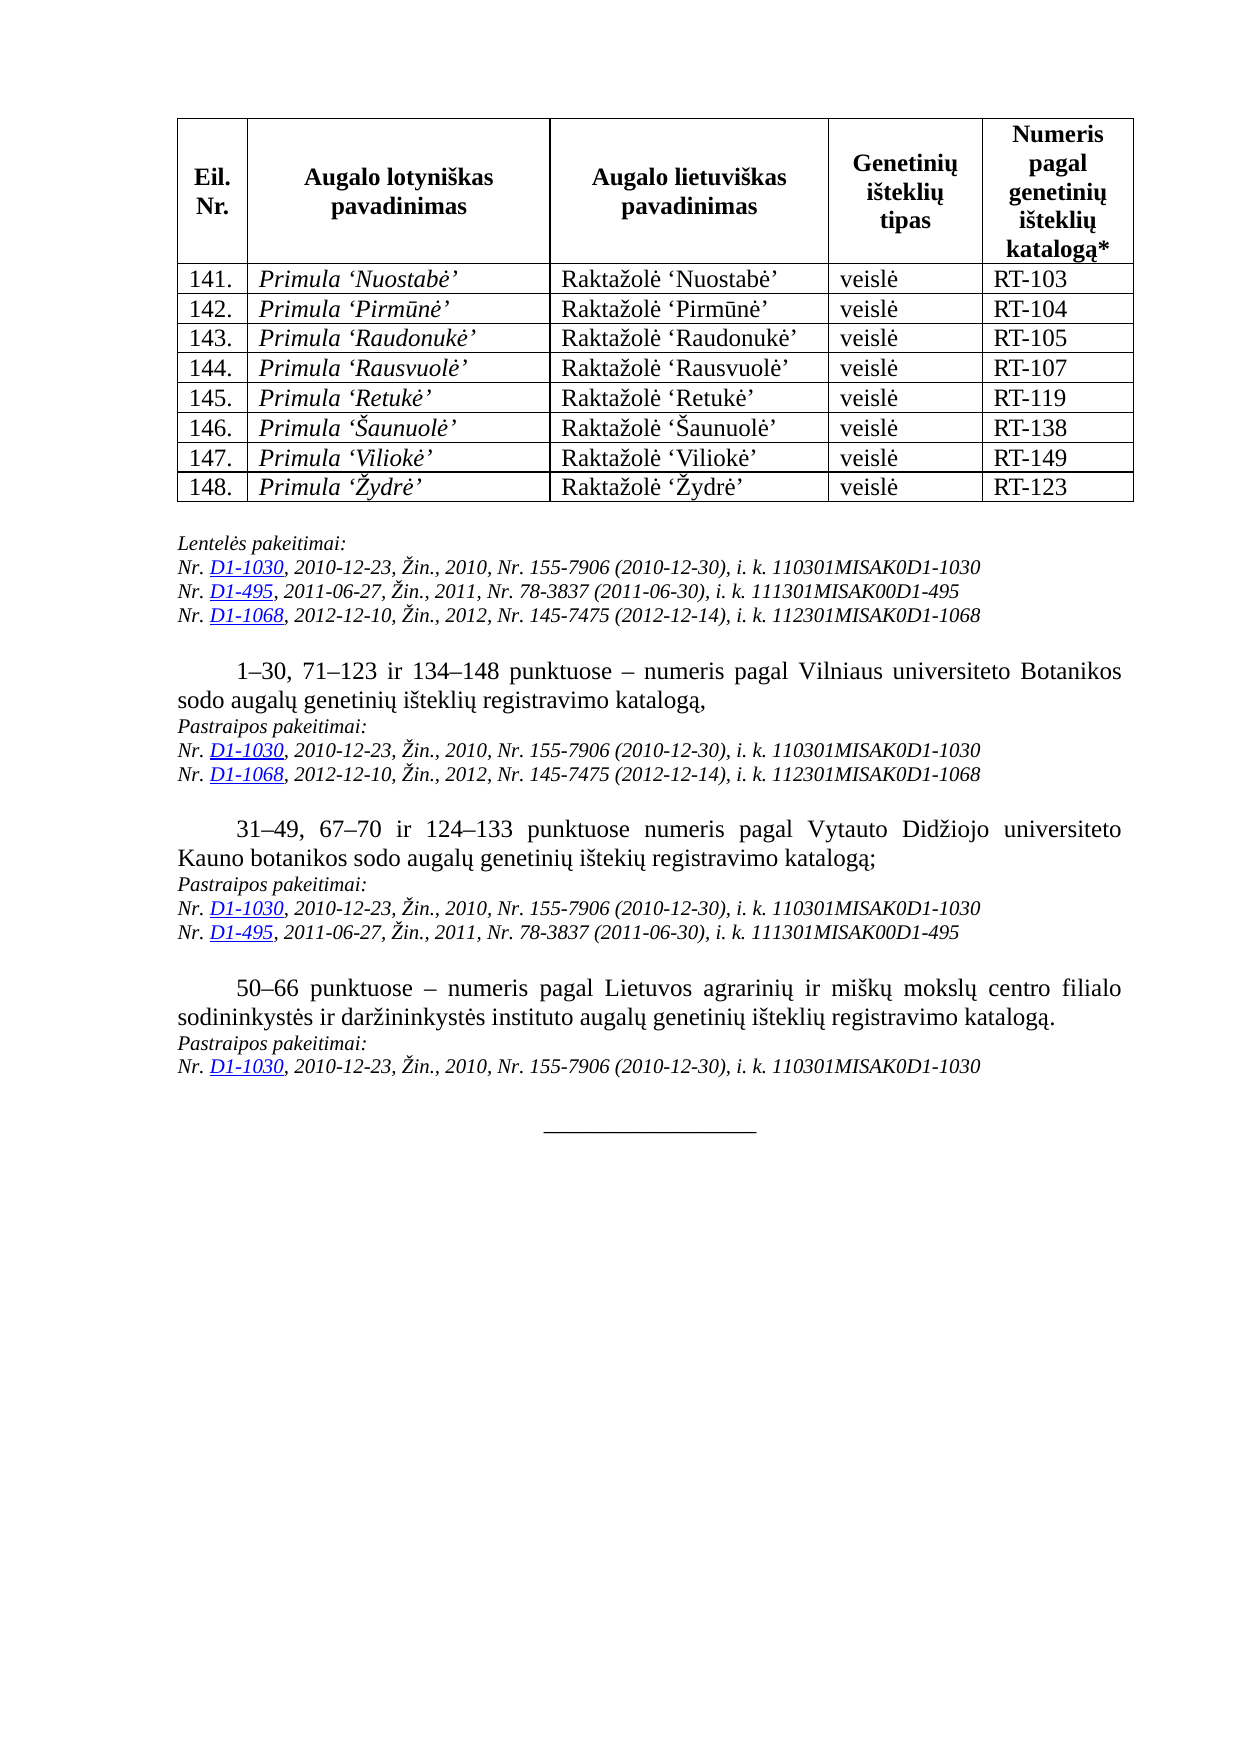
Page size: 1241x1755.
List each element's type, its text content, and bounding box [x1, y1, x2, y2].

text Pastraipos pakeitimai: [177, 872, 1122, 896]
table_cell 145. [178, 383, 247, 412]
text Nr. D1-1068, 2012-12-10, Žin., 2012, Nr. 145-7475 (2012-12-14), i. k. 112301MISAK0D1-1068 [177, 603, 1122, 627]
table_cell 146. [178, 413, 247, 442]
table_cell 147. [178, 443, 247, 471]
table_cell RT-138 [983, 413, 1133, 442]
text Pastraipos pakeitimai: [177, 713, 1122, 738]
table_cell Primula ‘Pirmūnė’ [248, 294, 549, 322]
text 1–30, 71–123 ir 134–148 punktuose – numeris pagal Vilniaus universiteto Botanikos sodo augalų genetinių išteklių registravimo katalogą, [177, 656, 1122, 713]
table_cell RT-104 [983, 294, 1133, 322]
table_cell Primula ‘Šaunuolė’ [248, 413, 549, 442]
table_cell Raktažolė ‘Žydrė’ [551, 473, 828, 501]
table_cell veislė [829, 383, 982, 412]
table_cell Primula ‘Raudonukė’ [248, 324, 549, 352]
table_cell Raktažolė ‘Retukė’ [551, 383, 828, 412]
table_cell veislė [829, 264, 982, 293]
text Pastraipos pakeitimai: [177, 1030, 1122, 1054]
table_header Augalo lotyniškas pavadinimas [248, 119, 549, 263]
table_cell 141. [178, 264, 247, 293]
table_cell Raktažolė ‘Šaunuolė’ [551, 413, 828, 442]
table_header Genetinių išteklių tipas [829, 119, 982, 263]
text Nr. D1-495, 2011-06-27, Žin., 2011, Nr. 78-3837 (2011-06-30), i. k. 111301MISAK00D1-495 [177, 920, 1122, 944]
table_cell RT-105 [983, 324, 1133, 352]
table_cell veislė [829, 443, 982, 471]
table_cell Raktažolė ‘Pirmūnė’ [551, 294, 828, 322]
table_cell RT-107 [983, 353, 1133, 382]
text Nr. D1-1030, 2010-12-23, Žin., 2010, Nr. 155-7906 (2010-12-30), i. k. 110301MISAK0D1-1030 [177, 1054, 1122, 1078]
table_cell Primula ‘Nuostabė’ [248, 264, 549, 293]
table_cell RT-123 [983, 473, 1133, 501]
text 50–66 punktuose – numeris pagal Lietuvos agrarinių ir miškų mokslų centro filialo sodininkystės ir daržininkystės instituto augalų genetinių išteklių registravimo katalogą. [177, 973, 1122, 1030]
table_cell RT-149 [983, 443, 1133, 471]
table_cell 143. [178, 324, 247, 352]
text _________________ [177, 1107, 1122, 1136]
table_header Eil. Nr. [178, 119, 247, 263]
table_header Augalo lietuviškas pavadinimas [551, 119, 828, 263]
text Nr. D1-1068, 2012-12-10, Žin., 2012, Nr. 145-7475 (2012-12-14), i. k. 112301MISAK0D1-1068 [177, 762, 1122, 786]
table_cell veislė [829, 413, 982, 442]
table_cell veislė [829, 294, 982, 322]
table_cell Primula ‘Rausvuolė’ [248, 353, 549, 382]
table_cell RT-119 [983, 383, 1133, 412]
table_cell RT-103 [983, 264, 1133, 293]
table_header Numeris pagal genetinių išteklių katalogą* [983, 119, 1133, 263]
table_cell Raktažolė ‘Viliokė’ [551, 443, 828, 471]
table_cell Raktažolė ‘Raudonukė’ [551, 324, 828, 352]
table_cell veislė [829, 324, 982, 352]
table_cell 148. [178, 473, 247, 501]
table_cell veislė [829, 353, 982, 382]
table_cell veislė [829, 473, 982, 501]
text Nr. D1-495, 2011-06-27, Žin., 2011, Nr. 78-3837 (2011-06-30), i. k. 111301MISAK00D1-495 [177, 579, 1122, 603]
table_cell Primula ‘Žydrė’ [248, 473, 549, 501]
table_cell Raktažolė ‘Nuostabė’ [551, 264, 828, 293]
table_cell Primula ‘Retukė’ [248, 383, 549, 412]
text 31–49, 67–70 ir 124–133 punktuose numeris pagal Vytauto Didžiojo universiteto Kauno botanikos sodo augalų genetinių ištekių registravimo katalogą; [177, 814, 1122, 872]
text Nr. D1-1030, 2010-12-23, Žin., 2010, Nr. 155-7906 (2010-12-30), i. k. 110301MISAK0D1-1030 [177, 896, 1122, 920]
table_cell Primula ‘Viliokė’ [248, 443, 549, 471]
text Nr. D1-1030, 2010-12-23, Žin., 2010, Nr. 155-7906 (2010-12-30), i. k. 110301MISAK0D1-1030 [177, 738, 1122, 762]
table_cell 142. [178, 294, 247, 322]
text Nr. D1-1030, 2010-12-23, Žin., 2010, Nr. 155-7906 (2010-12-30), i. k. 110301MISAK0D1-1030 [177, 555, 1122, 579]
table_cell Raktažolė ‘Rausvuolė’ [551, 353, 828, 382]
text Lentelės pakeitimai: [177, 531, 1122, 555]
table_cell 144. [178, 353, 247, 382]
